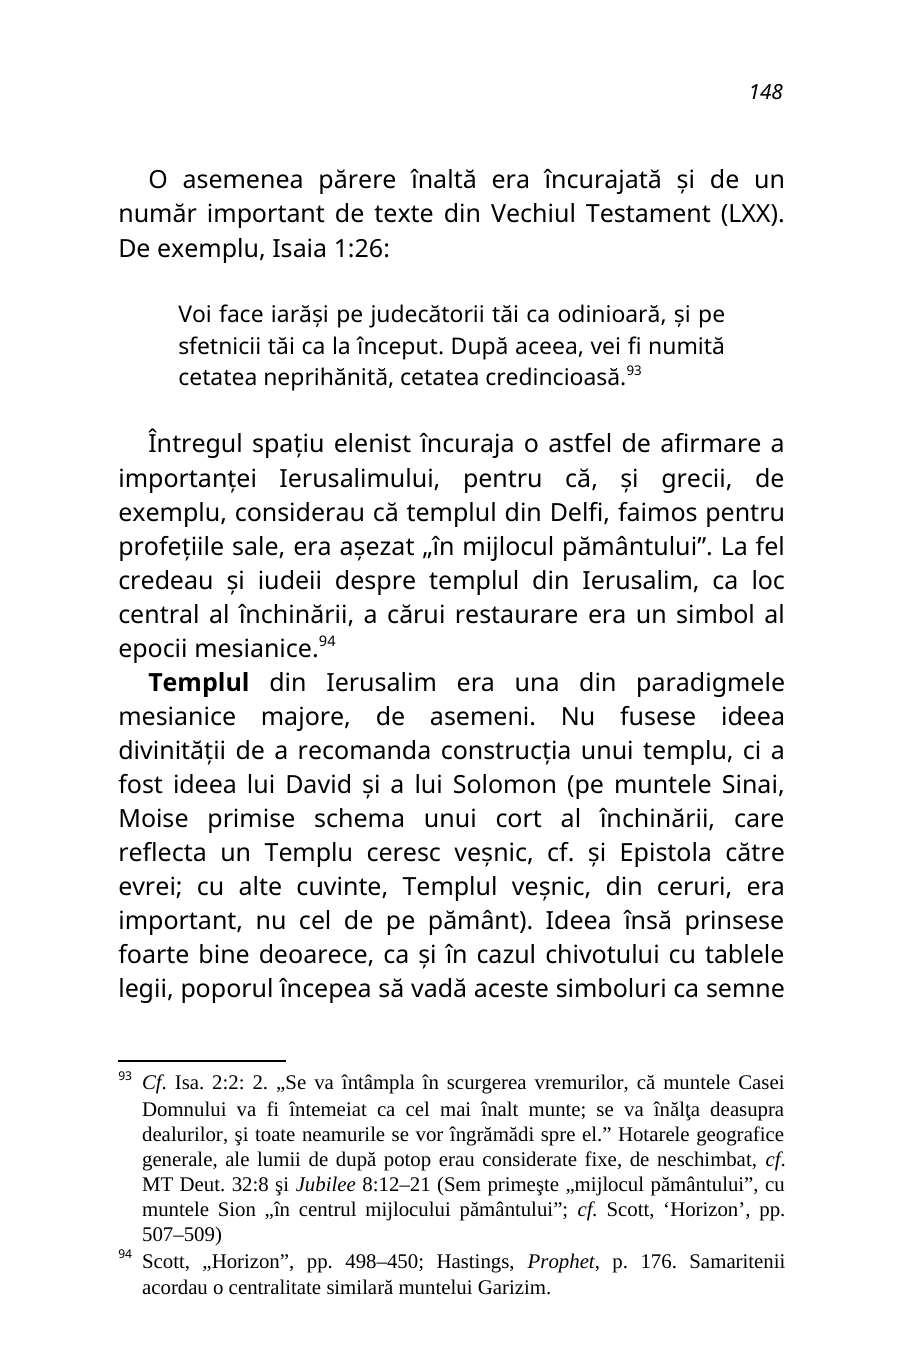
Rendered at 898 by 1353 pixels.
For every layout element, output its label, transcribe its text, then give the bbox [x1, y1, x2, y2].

text Scott, „Horizon”, pp. 498–450; Hastings, Prophet, p. 176. Samaritenii acordau o centralitate similară muntelui Garizim. [118, 1246, 786, 1299]
text Cf. Isa. 2:2: 2. „Se va întâmpla în scurgerea vremurilor, că muntele Casei Domnului va fi întemeiat ca cel mai înalt munte; se va înălţa deasupra dealurilor, şi toate neamurile se vor îngrămădi spre el.” Hotarele geografice generale, ale lumii de după potop erau considerate fixe, de neschimbat, cf. MT Deut. 32:8 şi Jubilee 8:12–21 (Sem primeşte „mijlocul pământului”, cu muntele Sion „în centrul mijlocului pământului”; cf. Scott, ‘Horizon’, pp. 507–509) [118, 1067, 786, 1246]
text Templul din Ierusalim era una din paradigmele mesianice majore, de asemeni. Nu fusese ideea divinităţii de a recomanda construcţia unui templu, ci a fost ideea lui David şi a lui Solomon (pe muntele Sinai, Moise primise schema unui cort al închinării, care reflecta un Templu ceresc veşnic, cf. şi Epistola către evrei; cu alte cuvinte, Templul veşnic, din ceruri, era important, nu cel de pe pământ). Ideea însă prinsese foarte bine deoarece, ca şi în cazul chivotului cu tablele legii, poporul începea să vadă aceste simboluri ca semne [118, 664, 786, 1005]
text Voi face iarăşi pe judecătorii tăi ca odinioară, şi pe sfetnicii tăi ca la început. După aceea, vei fi numită cetatea neprihănită, cetatea credincioasă. [178, 298, 726, 392]
text Întregul spaţiu elenist încuraja o astfel de afirmare a importanţei Ierusalimului, pentru că, şi grecii, de exemplu, considerau că templul din Delfi, faimos pentru profeţiile sale, era aşezat „în mijlocul pământului”. La fel credeau şi iudeii despre templul din Ierusalim, ca loc central al închinării, a cărui restaurare era un simbol al epocii mesianice. [118, 426, 786, 664]
text O asemenea părere înaltă era încurajată şi de un număr important de texte din Vechiul Testament (LXX). De exemplu, Isaia 1:26: [118, 162, 786, 264]
